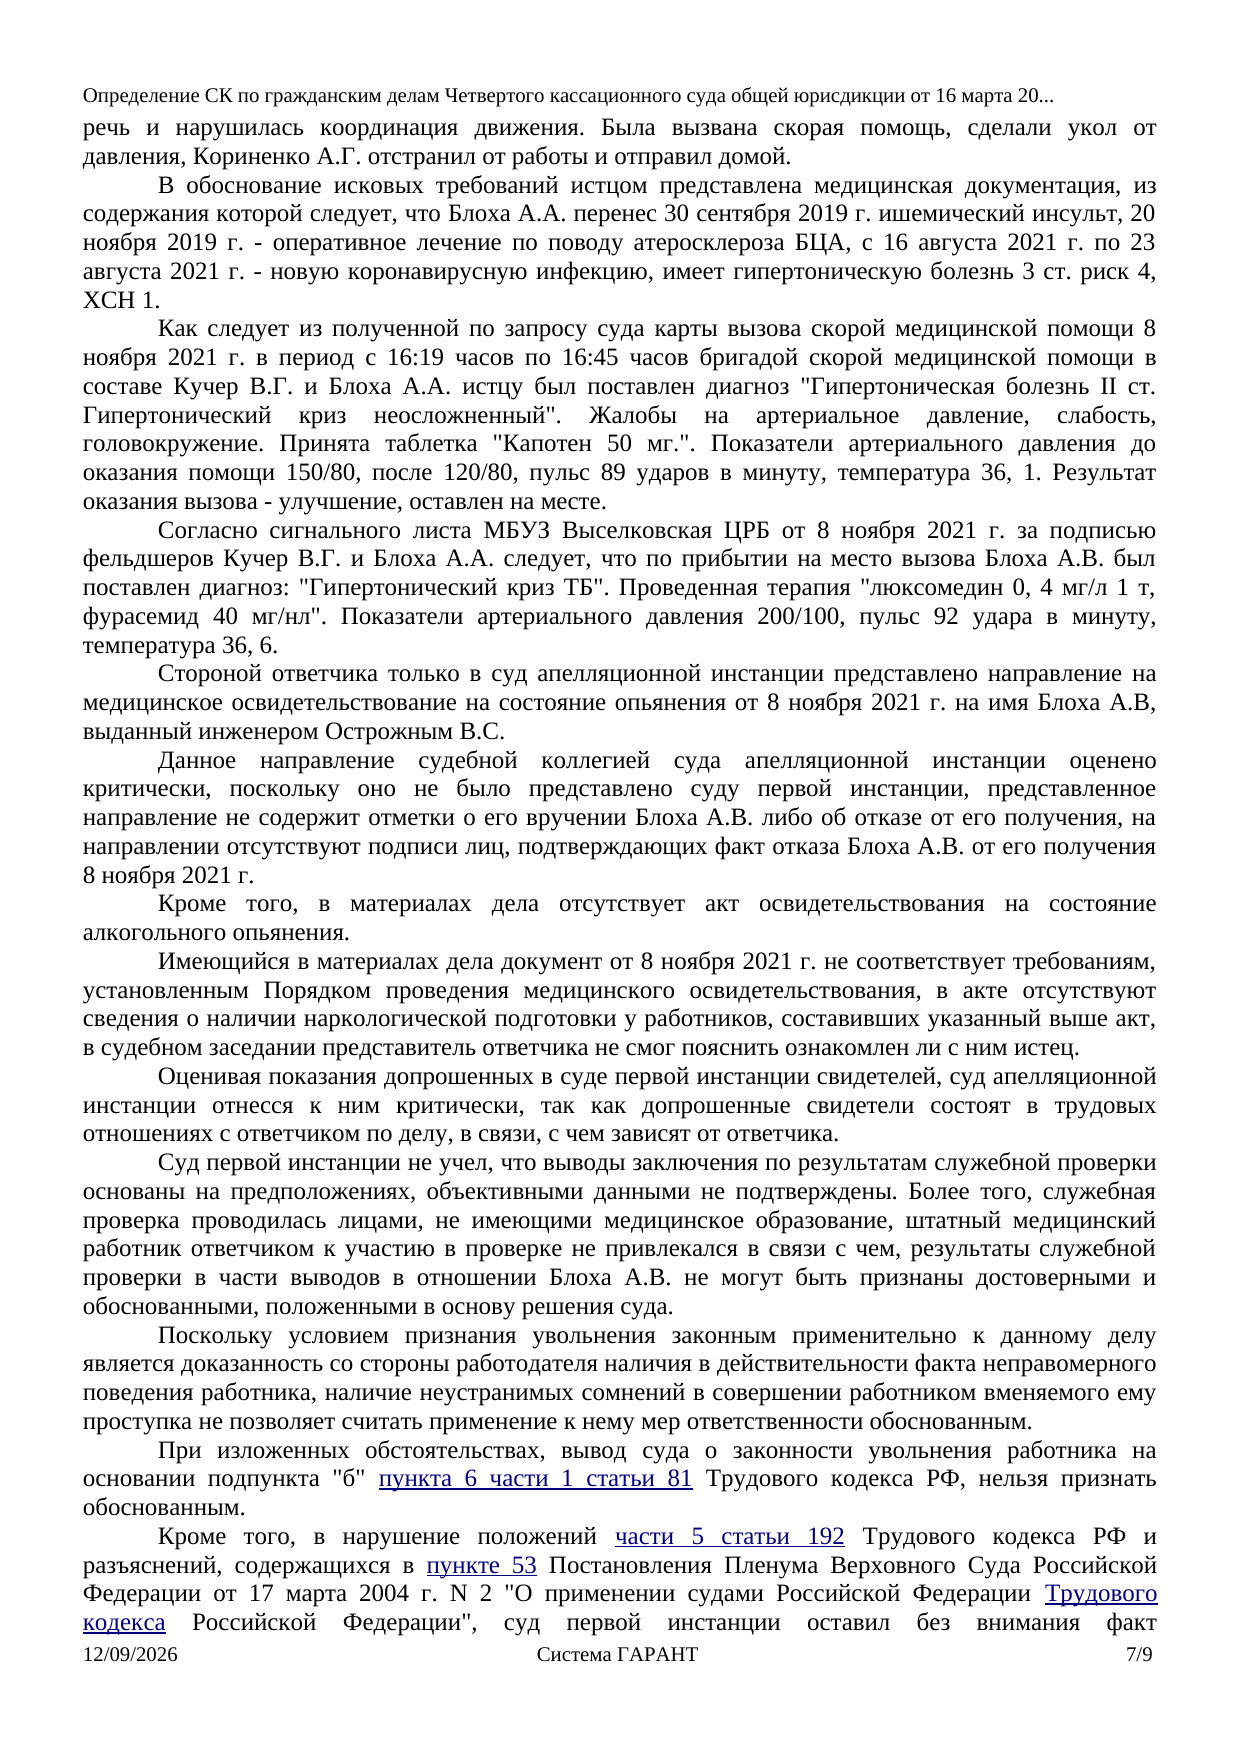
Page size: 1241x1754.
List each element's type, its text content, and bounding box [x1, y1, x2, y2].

text Поскольку условием признания увольнения законным применительно к данному делу является доказанность со стороны работодателя наличия в действительности факта неправомерного поведения работника, наличие неустранимых сомнений в совершении работником вменяемого ему проступка не позволяет считать применение к нему мер ответственности обоснованным. [83, 1320, 1157, 1435]
text речь и нарушилась координация движения. Была вызвана скорая помощь, сделали укол от давления, Кориненко А.Г. отстранил от работы и отправил домой. [83, 112, 1157, 170]
text Суд первой инстанции не учел, что выводы заключения по результатам служебной проверки основаны на предположениях, объективными данными не подтверждены. Более того, служебная проверка проводилась лицами, не имеющими медицинское образование, штатный медицинский работник ответчиком к участию в проверке не привлекался в связи с чем, результаты служебной проверки в части выводов в отношении Блоха А.В. не могут быть признаны достоверными и обоснованными, положенными в основу решения суда. [83, 1147, 1157, 1320]
text В обоснование исковых требований истцом представлена медицинская документация, из содержания которой следует, что Блоха А.А. перенес 30 сентября 2019 г. ишемический инсульт, 20 ноября 2019 г. - оперативное лечение по поводу атеросклероза БЦА, с 16 августа 2021 г. по 23 августа 2021 г. - новую коронавирусную инфекцию, имеет гипертоническую болезнь 3 ст. риск 4, ХСН 1. [83, 170, 1157, 313]
text Стороной ответчика только в суд апелляционной инстанции представлено направление на медицинское освидетельствование на состояние опьянения от 8 ноября 2021 г. на имя Блоха А.В, выданный инженером Острожным В.С. [83, 658, 1157, 745]
text Кроме того, в нарушение положений части 5 статьи 192 Трудового кодекса РФ и разъяснений, содержащихся в пункте 53 Постановления Пленума Верховного Суда Российской Федерации от 17 марта 2004 г. N 2 "О применении судами Российской Федерации Трудового кодекса Российской Федерации", суд первой инстанции оставил без внимания факт [83, 1521, 1157, 1636]
text Согласно сигнального листа МБУЗ Выселковская ЦРБ от 8 ноября 2021 г. за подписью фельдшеров Кучер В.Г. и Блоха А.А. следует, что по прибытии на место вызова Блоха А.В. был поставлен диагноз: "Гипертонический криз ТБ". Проведенная терапия "люксомедин 0, 4 мг/л 1 т, фурасемид 40 мг/нл". Показатели артериального давления 200/100, пульс 92 удара в минуту, температура 36, 6. [83, 515, 1157, 658]
text Кроме того, в материалах дела отсутствует акт освидетельствования на состояние алкогольного опьянения. [83, 888, 1157, 946]
text При изложенных обстоятельствах, вывод суда о законности увольнения работника на основании подпункта "б" пункта 6 части 1 статьи 81 Трудового кодекса РФ, нельзя признать обоснованным. [83, 1435, 1157, 1521]
text Оценивая показания допрошенных в суде первой инстанции свидетелей, суд апелляционной инстанции отнесся к ним критически, так как допрошенные свидетели состоят в трудовых отношениях с ответчиком по делу, в связи, с чем зависят от ответчика. [83, 1061, 1157, 1147]
text Данное направление судебной коллегией суда апелляционной инстанции оценено критически, поскольку оно не было представлено суду первой инстанции, представленное направление не содержит отметки о его вручении Блоха А.В. либо об отказе от его получения, на направлении отсутствуют подписи лиц, подтверждающих факт отказа Блоха А.В. от его получения 8 ноября 2021 г. [83, 745, 1157, 888]
text Имеющийся в материалах дела документ от 8 ноября 2021 г. не соответствует требованиям, установленным Порядком проведения медицинского освидетельствования, в акте отсутствуют сведения о наличии наркологической подготовки у работников, составивших указанный выше акт, в судебном заседании представитель ответчика не смог пояснить ознакомлен ли с ним истец. [83, 946, 1157, 1061]
text Как следует из полученной по запросу суда карты вызова скорой медицинской помощи 8 ноября 2021 г. в период с 16:19 часов по 16:45 часов бригадой скорой медицинской помощи в составе Кучер В.Г. и Блоха А.А. истцу был поставлен диагноз "Гипертоническая болезнь II ст. Гипертонический криз неосложненный". Жалобы на артериальное давление, слабость, головокружение. Принята таблетка "Капотен 50 мг.". Показатели артериального давления до оказания помощи 150/80, после 120/80, пульс 89 ударов в минуту, температура 36, 1. Результат оказания вызова - улучшение, оставлен на месте. [83, 313, 1157, 515]
